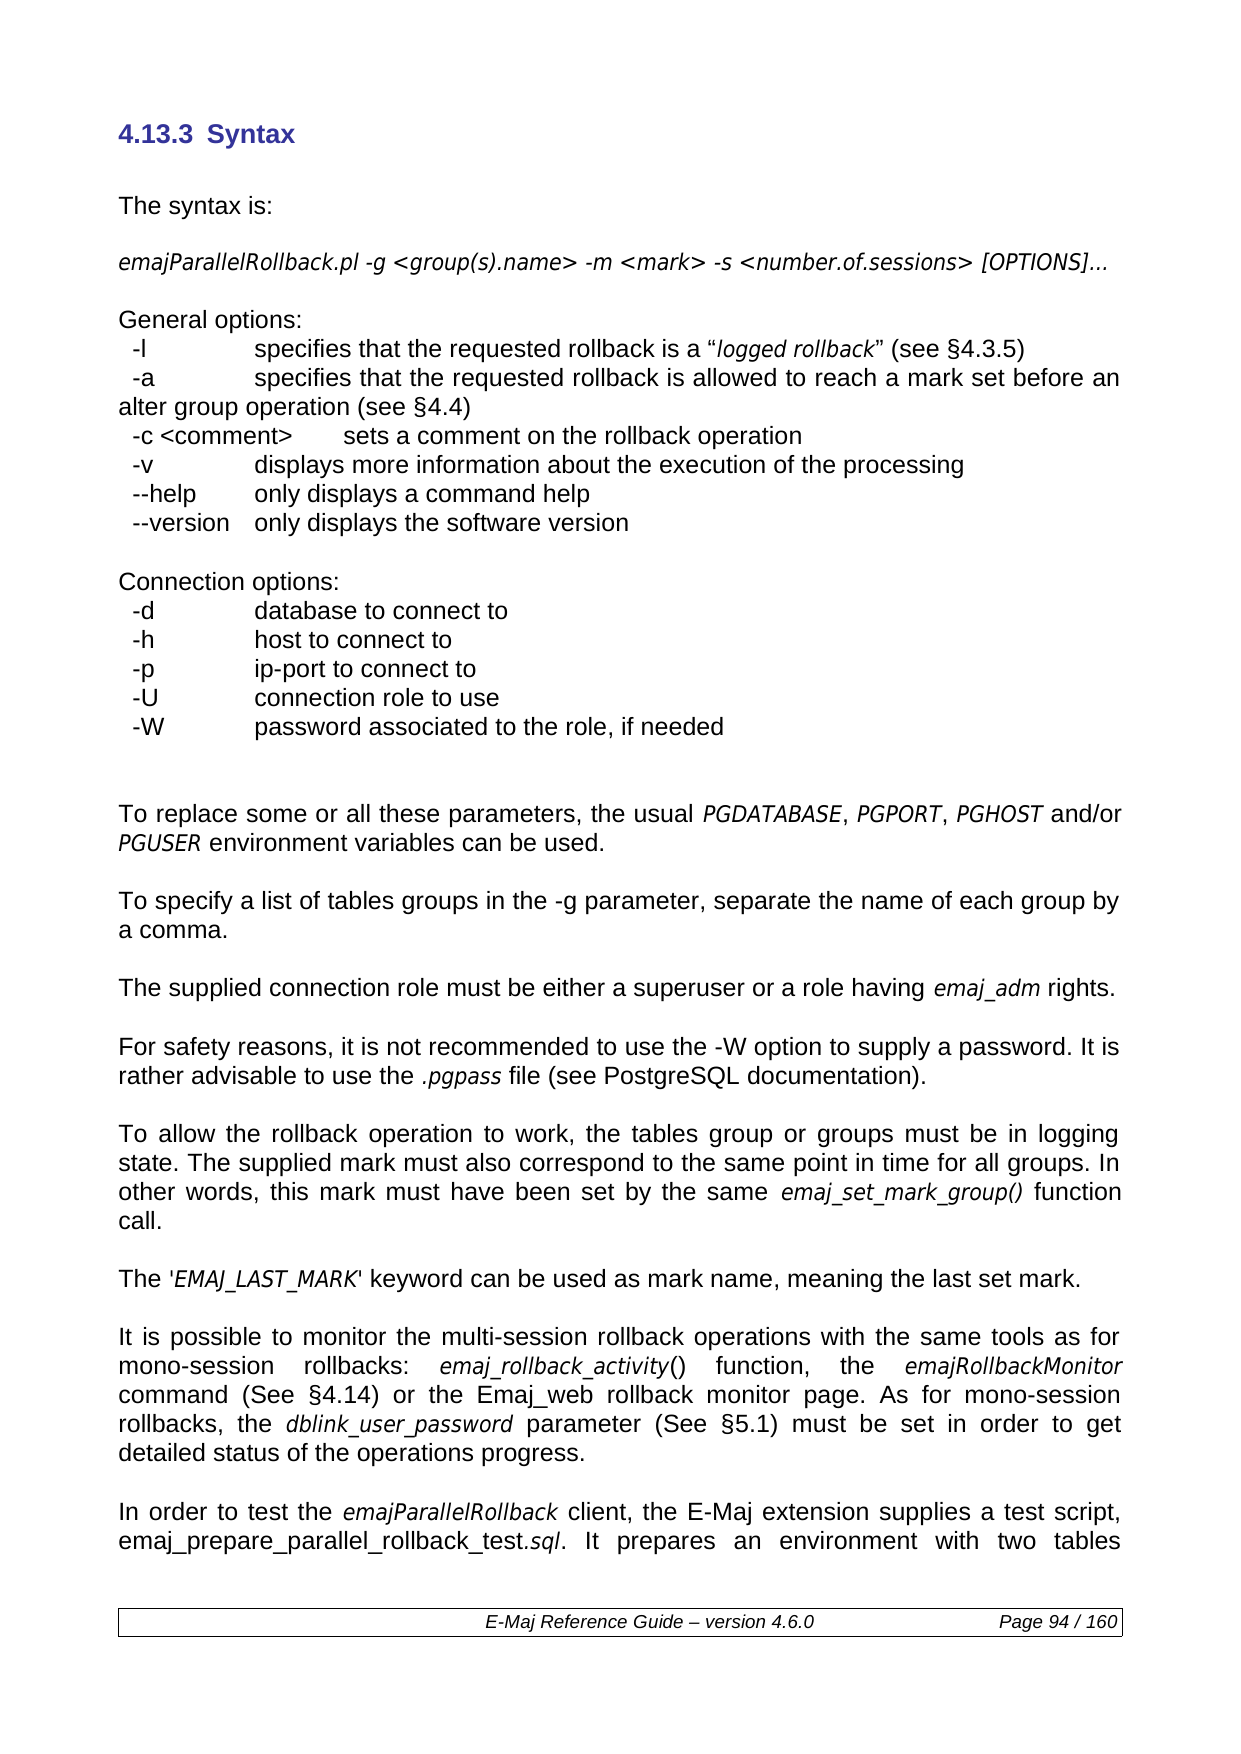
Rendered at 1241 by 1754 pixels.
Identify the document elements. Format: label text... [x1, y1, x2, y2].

text -l specifies that the requested rollback is a “logged rollback” (see §4.3.5) [118, 334, 1122, 363]
text It is possible to monitor the multi-session rollback operations with the same tools as for mono-session rollbacks: emaj_rollback_activity() function, the emajRollbackMonitor command (See §4.14) or the Emaj_web rollback monitor page. As for mono-session rollbacks, the dblink_user_password parameter (See §5.1) must be set in order to get detailed status of the operations progress. [118, 1322, 1122, 1467]
text In order to test the emajParallelRollback client, the E-Maj extension supplies a test script, emaj_prepare_parallel_rollback_test.sql. It prepares an environment with two tables [118, 1496, 1122, 1554]
text -a specifies that the requested rollback is allowed to reach a mark set before an alter group operation (see §4.4) [118, 363, 1122, 421]
text -h host to connect to [118, 624, 1122, 654]
text -d database to connect to [118, 596, 1122, 624]
text -W password associated to the role, if needed [118, 712, 1122, 741]
subtitle Syntax [118, 118, 1122, 149]
text The supplied connection role must be either a superuser or a role having emaj_adm rights. [118, 973, 1122, 1002]
text To replace some or all these parameters, the usual PGDATABASE, PGPORT, PGHOST and/or PGUSER environment variables can be used. [118, 799, 1122, 857]
text The 'EMAJ_LAST_MARK' keyword can be used as mark name, meaning the last set mark. [118, 1264, 1122, 1293]
text -v displays more information about the execution of the processing [118, 450, 1122, 479]
text -c <comment> sets a comment on the rollback operation [118, 421, 1122, 450]
text The syntax is: [118, 191, 1122, 220]
text To specify a list of tables groups in the -g parameter, separate the name of each group by a comma. [118, 886, 1122, 944]
text -U connection role to use [118, 683, 1122, 712]
text --version only displays the software version [118, 508, 1122, 537]
text For safety reasons, it is not recommended to use the -W option to supply a password. It is rather advisable to use the .pgpass file (see PostgreSQL documentation). [118, 1031, 1122, 1089]
text To allow the rollback operation to work, the tables group or groups must be in logging state. The supplied mark must also correspond to the same point in time for all groups. In other words, this mark must have been set by the same emaj_set_mark_group() function call. [118, 1119, 1122, 1235]
text -p ip-port to connect to [118, 654, 1122, 683]
text --help only displays a command help [118, 479, 1122, 508]
text emajParallelRollback.pl -g <group(s).name> -m <mark> -s <number.of.sessions> [OPTIONS]... [118, 249, 1122, 276]
text Connection options: [118, 566, 1122, 596]
text General options: [118, 305, 1122, 334]
